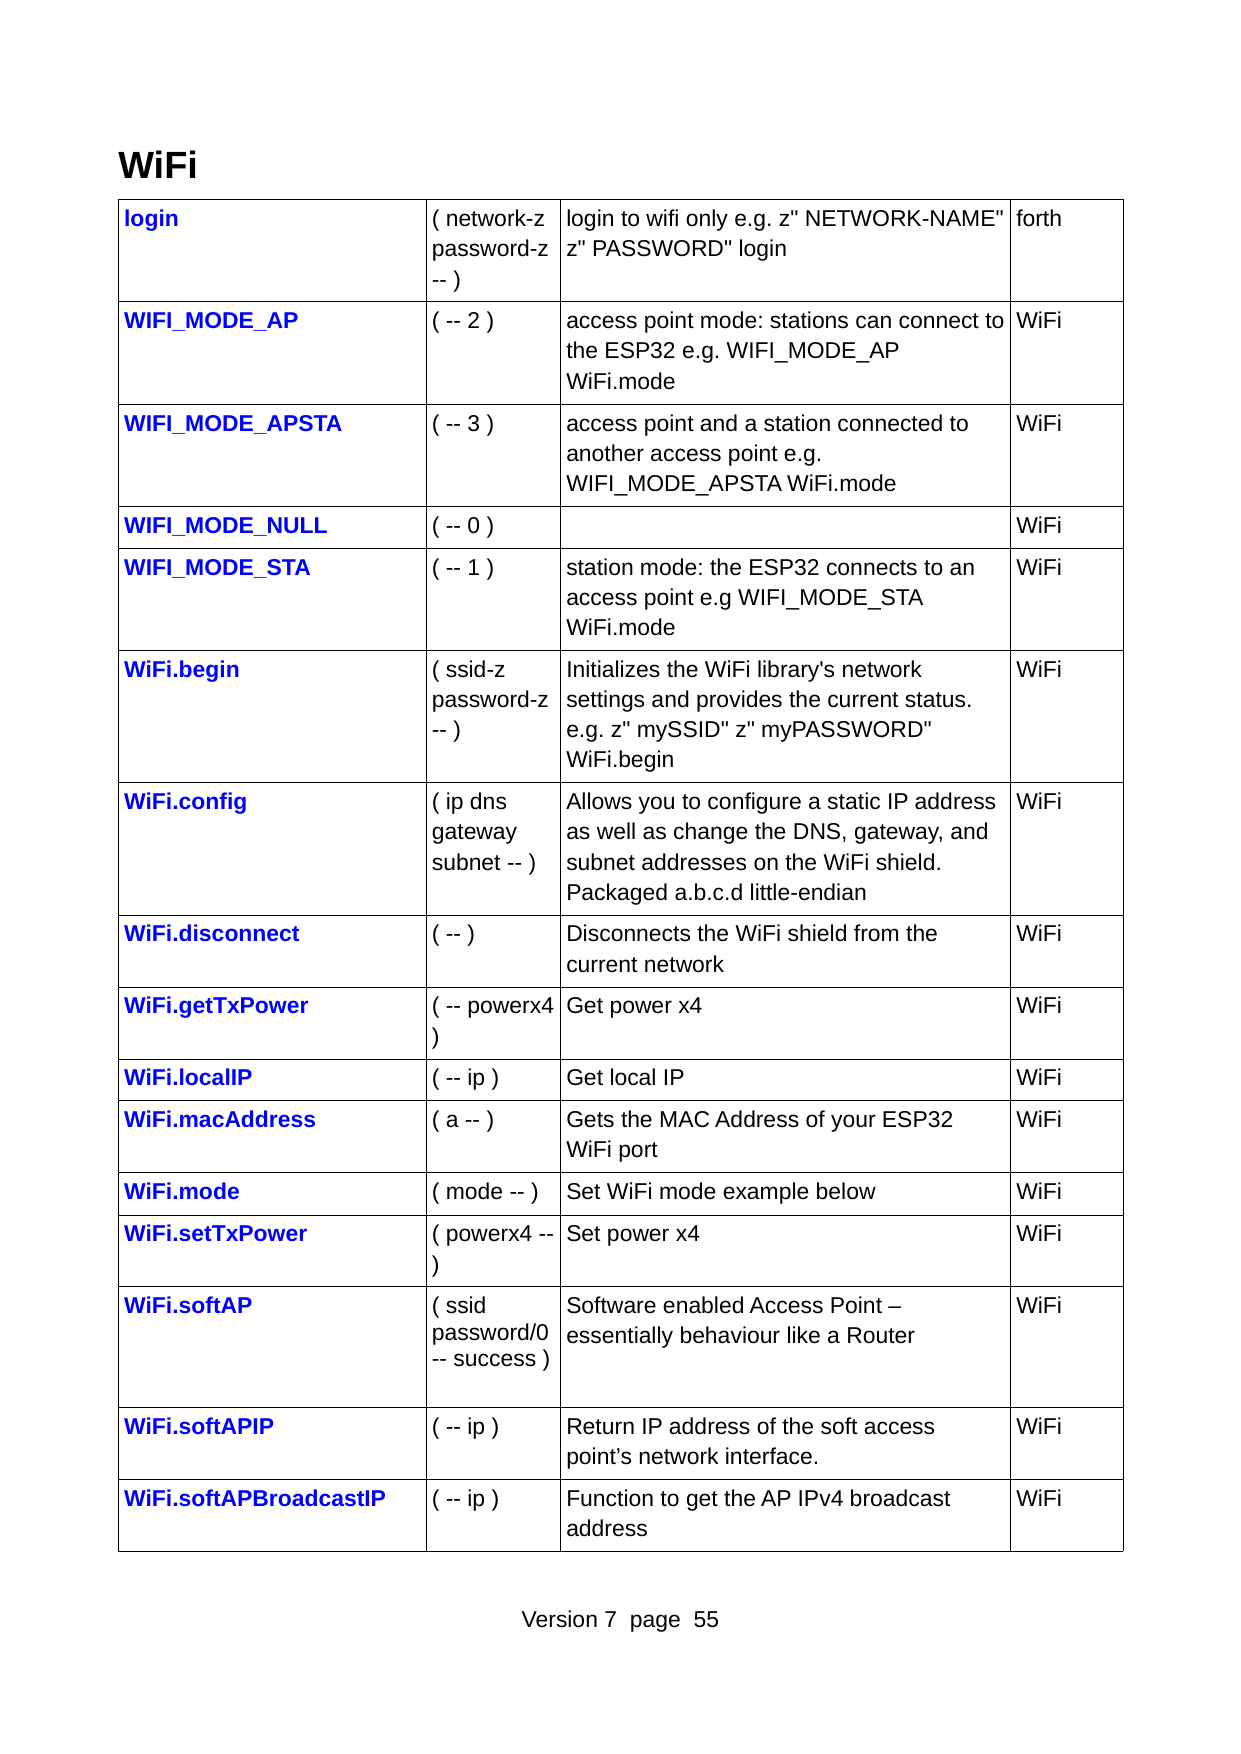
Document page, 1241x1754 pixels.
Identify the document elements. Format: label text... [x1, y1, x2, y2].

table_header forth [1011, 200, 1123, 301]
table_cell ( -- ip ) [427, 1408, 560, 1479]
table_cell ( a -- ) [427, 1101, 560, 1172]
table_cell WiFi.mode [119, 1173, 426, 1214]
table_cell ( -- ) [427, 916, 560, 987]
table_cell Get power x4 [561, 988, 1010, 1058]
table_cell WIFI_MODE_AP [119, 302, 426, 404]
table_cell WiFi [1011, 1408, 1123, 1479]
table_cell ( -- 0 ) [427, 507, 560, 548]
table_header ( network-z password-z -- ) [427, 200, 560, 301]
table_cell WiFi [1011, 783, 1123, 914]
table_cell ( ssid-z password-z -- ) [427, 651, 560, 782]
table_cell WiFi [1011, 302, 1123, 404]
table_cell WiFi [1011, 1287, 1123, 1407]
table_cell ( -- 3 ) [427, 405, 560, 506]
table_cell ( -- 2 ) [427, 302, 560, 404]
table_cell WiFi.macAddress [119, 1101, 426, 1172]
table_header login to wifi only e.g. z" NETWORK-NAME" z" PASSWORD" login [561, 200, 1010, 301]
table_cell WiFi [1011, 988, 1123, 1058]
table_cell WiFi.begin [119, 651, 426, 782]
table_cell access point and a station connected to another access point e.g. WIFI_MODE_APSTA WiFi.mode [561, 405, 1010, 506]
table_cell WiFi [1011, 1173, 1123, 1214]
table_cell WiFi [1011, 549, 1123, 650]
table_cell Set power x4 [561, 1216, 1010, 1286]
table_cell station mode: the ESP32 connects to an access point e.g WIFI_MODE_STA WiFi.mode [561, 549, 1010, 650]
table_cell Gets the MAC Address of your ESP32 WiFi port [561, 1101, 1010, 1172]
table_cell WiFi [1011, 1216, 1123, 1286]
table_cell WiFi [1011, 651, 1123, 782]
table_header login [119, 200, 426, 301]
table_cell WiFi.getTxPower [119, 988, 426, 1058]
table_cell WiFi [1011, 405, 1123, 506]
table_cell access point mode: stations can connect to the ESP32 e.g. WIFI_MODE_AP WiFi.mode [561, 302, 1010, 404]
table_cell ( ssid password/0 -- success ) [427, 1287, 560, 1407]
table_cell WIFI_MODE_STA [119, 549, 426, 650]
table_cell WiFi.softAP [119, 1287, 426, 1407]
table_cell Initializes the WiFi library's network settings and provides the current status. e.g. z" mySSID" z" myPASSWORD" WiFi.begin [561, 651, 1010, 782]
table_cell ( -- 1 ) [427, 549, 560, 650]
table_cell WiFi [1011, 1060, 1123, 1100]
table_cell Allows you to configure a static IP address as well as change the DNS, gateway, and subnet addresses on the WiFi shield. Packaged a.b.c.d little-endian [561, 783, 1010, 914]
table_cell Get local IP [561, 1060, 1010, 1100]
table_cell Function to get the AP IPv4 broadcast address [561, 1480, 1010, 1551]
subtitle WiFi [118, 143, 1122, 187]
table_cell WiFi.localIP [119, 1060, 426, 1100]
table_cell WiFi [1011, 1480, 1123, 1551]
table_cell WiFi [1011, 1101, 1123, 1172]
table_cell Return IP address of the soft access point’s network interface. [561, 1408, 1010, 1479]
table_cell ( ip dns gateway subnet -- ) [427, 783, 560, 914]
table_cell WiFi [1011, 507, 1123, 548]
table_cell ( mode -- ) [427, 1173, 560, 1214]
table_cell WiFi.softAPBroadcastIP [119, 1480, 426, 1551]
table_cell Disconnects the WiFi shield from the current network [561, 916, 1010, 987]
table_cell WiFi.setTxPower [119, 1216, 426, 1286]
table_cell WIFI_MODE_NULL [119, 507, 426, 548]
table_cell ( powerx4 -- ) [427, 1216, 560, 1286]
table_cell ( -- powerx4 ) [427, 988, 560, 1058]
table_cell ( -- ip ) [427, 1480, 560, 1551]
table_cell WiFi [1011, 916, 1123, 987]
table_cell Set WiFi mode example below [561, 1173, 1010, 1214]
table_cell WiFi.softAPIP [119, 1408, 426, 1479]
table_cell WiFi.config [119, 783, 426, 914]
table_cell WiFi.disconnect [119, 916, 426, 987]
table_cell Software enabled Access Point – essentially behaviour like a Router [561, 1287, 1010, 1407]
table_cell [561, 507, 1010, 548]
table_cell WIFI_MODE_APSTA [119, 405, 426, 506]
table_cell ( -- ip ) [427, 1060, 560, 1100]
